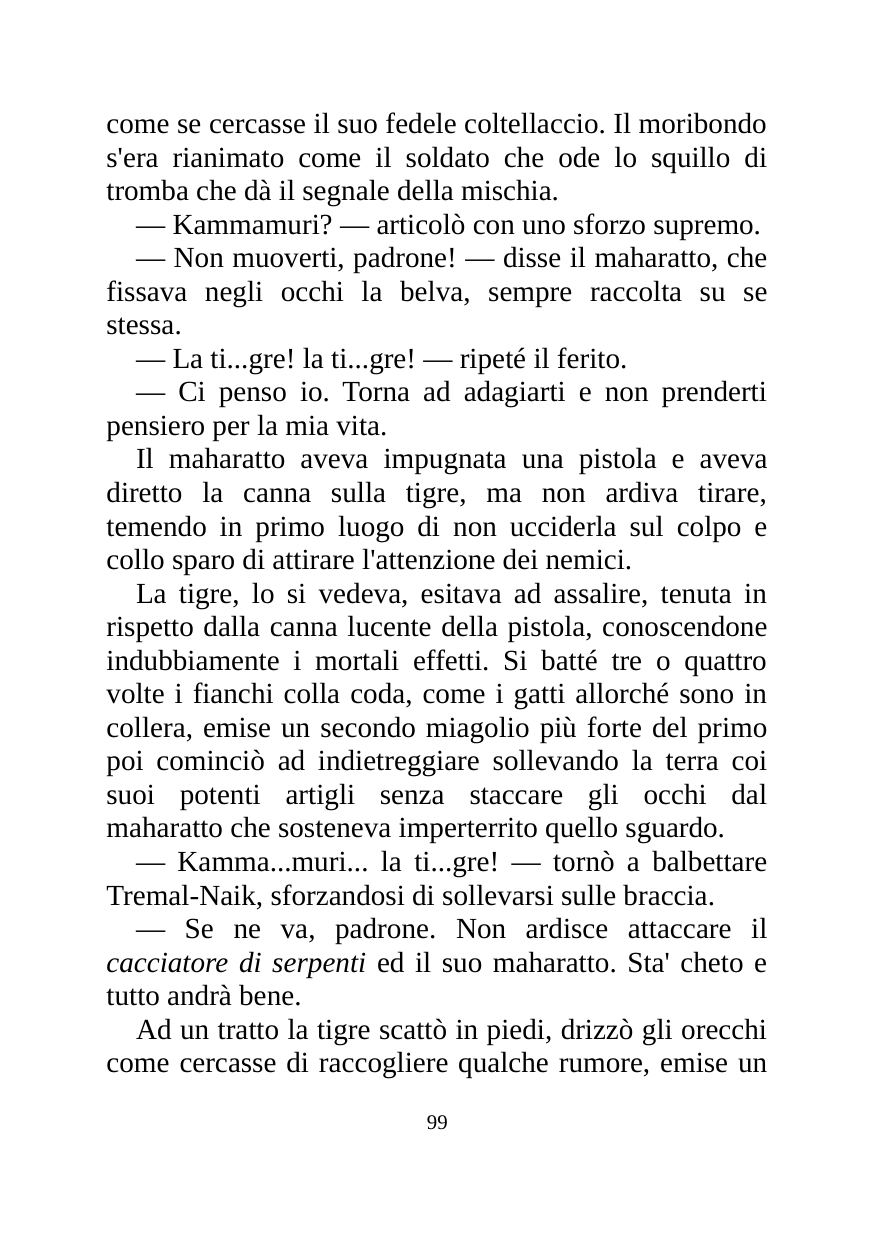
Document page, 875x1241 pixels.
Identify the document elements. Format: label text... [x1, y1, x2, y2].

text — La ti...gre! la ti...gre! — ripeté il ferito. [106, 341, 768, 374]
text — Ci penso io. Torna ad adagiarti e non prenderti pensiero per la mia vita. [106, 374, 768, 442]
text — Kamma...muri... la ti...gre! — tornò a balbettare Tremal-Naik, sforzandosi di sollevarsi sulle braccia. [106, 844, 768, 911]
text La tigre, lo si vedeva, esitava ad assalire, tenuta in rispetto dalla canna lucente della pistola, conoscendone indubbiamente i mortali effetti. Si batté tre o quattro volte i fianchi colla coda, come i gatti allorché sono in collera, emise un secondo miagolio più forte del primo poi cominciò ad indietreggiare sollevando la terra coi suoi potenti artigli senza staccare gli occhi dal maharatto che sosteneva imperterrito quello sguardo. [106, 576, 768, 844]
text Il maharatto aveva impugnata una pistola e aveva diretto la canna sulla tigre, ma non ardiva tirare, temendo in primo luogo di non ucciderla sul colpo e collo sparo di attirare l'attenzione dei nemici. [106, 442, 768, 576]
text — Kammamuri? — articolò con uno sforzo supremo. [106, 207, 768, 240]
text — Se ne va, padrone. Non ardisce attaccare il cacciatore di serpenti ed il suo maharatto. Sta' cheto e tutto andrà bene. [106, 911, 768, 1012]
text come se cercasse il suo fedele coltellaccio. Il moribondo s'era rianimato come il soldato che ode lo squillo di tromba che dà il segnale della mischia. [106, 106, 768, 207]
text — Non muoverti, padrone! — disse il maharatto, che fissava negli occhi la belva, sempre raccolta su se stessa. [106, 240, 768, 341]
text Ad un tratto la tigre scattò in piedi, drizzò gli orecchi come cercasse di raccogliere qualche rumore, emise un [106, 1012, 768, 1079]
